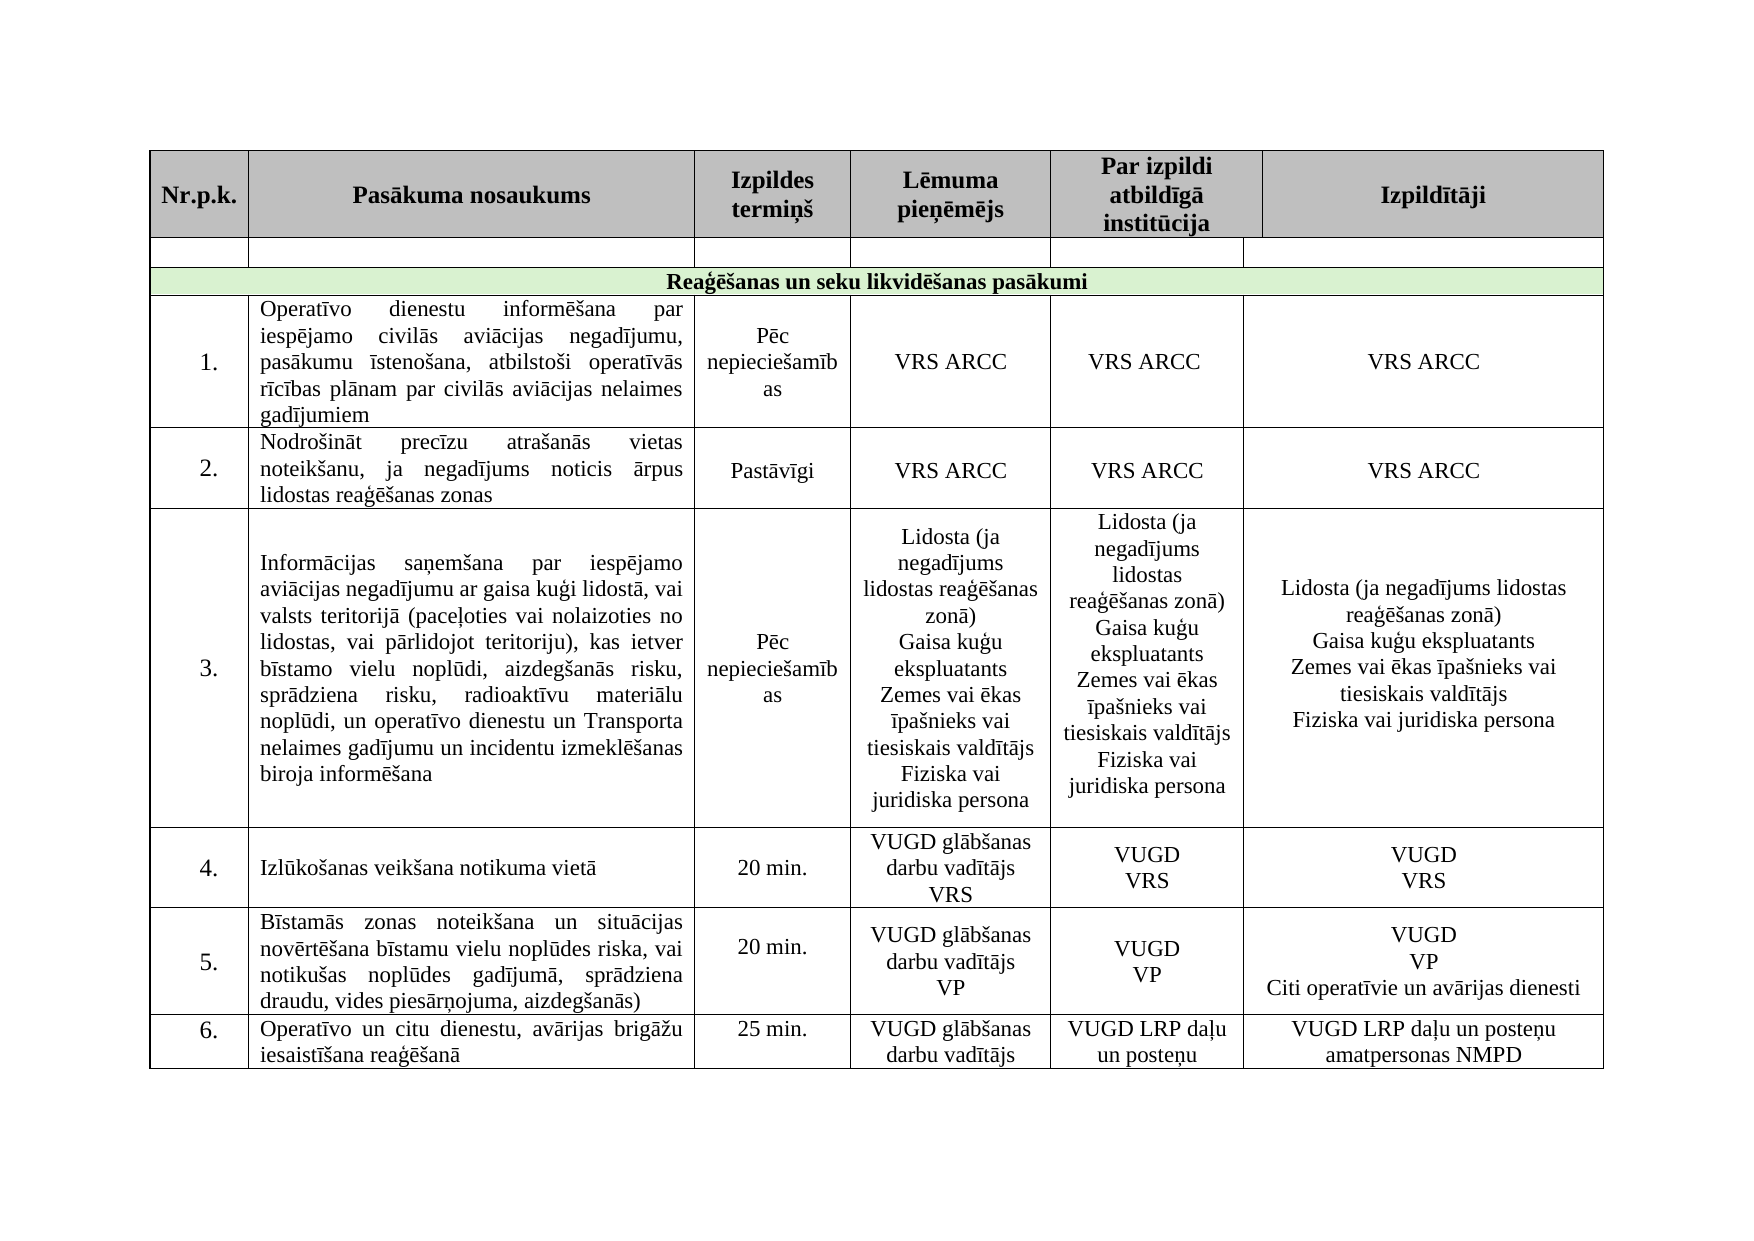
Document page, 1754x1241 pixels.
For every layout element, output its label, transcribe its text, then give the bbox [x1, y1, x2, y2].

table_cell [151, 828, 248, 907]
table_cell [1244, 238, 1603, 267]
table_cell Reaģēšanas un seku likvidēšanas pasākumi [151, 268, 1603, 294]
table_cell 20 min. [695, 908, 850, 1014]
table_cell 20 min. [695, 828, 850, 907]
table_cell [151, 238, 248, 267]
table_cell Lidosta (ja negadījums lidostas reaģēšanas zonā) Gaisa kuģu ekspluatants Zemes vai ēkas īpašnieks vai tiesiskais valdītājs Fiziska vai juridiska persona [1244, 509, 1603, 827]
table_cell VRS ARCC [1244, 296, 1603, 427]
table_cell VUGD glābšanas darbu vadītājs VRS [851, 828, 1050, 907]
table_cell [151, 428, 248, 507]
table_header Izpildes termiņš [695, 151, 850, 237]
table_cell Lidosta (ja negadījums lidostas reaģēšanas zonā) Gaisa kuģu ekspluatants Zemes vai ēkas īpašnieks vai tiesiskais valdītājs Fiziska vai juridiska persona [851, 509, 1050, 827]
table_cell Izlūkošanas veikšana notikuma vietā [249, 828, 694, 907]
table_header Par izpildi atbildīgā institūcija [1051, 151, 1262, 237]
table_cell [1051, 238, 1243, 267]
table_cell [151, 908, 248, 1014]
table_cell VUGD VRS [1051, 828, 1243, 907]
table_cell VRS ARCC [1051, 296, 1243, 427]
table_cell Pēc nepieciešamības [695, 296, 850, 427]
table_header Nr.p.k. [151, 151, 248, 237]
table_cell Lidosta (ja negadījums lidostas reaģēšanas zonā) Gaisa kuģu ekspluatants Zemes vai ēkas īpašnieks vai tiesiskais valdītājs Fiziska vai juridiska persona [1051, 509, 1243, 827]
table_cell VUGD glābšanas darbu vadītājs [851, 1015, 1050, 1067]
table_cell [151, 1015, 248, 1067]
table_cell 25 min. [695, 1015, 850, 1067]
table_cell VUGD VP Citi operatīvie un avārijas dienesti [1244, 908, 1603, 1014]
table_cell VRS ARCC [1244, 428, 1603, 507]
table_header Pasākuma nosaukums [249, 151, 694, 237]
table_header Lēmuma pieņēmējs [851, 151, 1050, 237]
table_cell VUGD glābšanas darbu vadītājs VP [851, 908, 1050, 1014]
table_cell Informācijas saņemšana par iespējamo aviācijas negadījumu ar gaisa kuģi lidostā, vai valsts teritorijā (paceļoties vai nolaizoties no lidostas, vai pārlidojot teritoriju), kas ietver bīstamo vielu noplūdi, aizdegšanās risku, sprādziena risku, radioaktīvu materiālu noplūdi, un operatīvo dienestu un Transporta nelaimes gadījumu un incidentu izmeklēšanas biroja informēšana [249, 509, 694, 827]
table_cell Operatīvo un citu dienestu, avārijas brigāžu iesaistīšana reaģēšanā [249, 1015, 694, 1067]
table_cell Pastāvīgi [695, 428, 850, 507]
table_cell VRS ARCC [1051, 428, 1243, 507]
table_cell Bīstamās zonas noteikšana un situācijas novērtēšana bīstamu vielu noplūdes riska, vai notikušas noplūdes gadījumā, sprādziena draudu, vides piesārņojuma, aizdegšanās) [249, 908, 694, 1014]
table_header Izpildītāji [1263, 151, 1603, 237]
table_cell [851, 238, 1050, 267]
table_cell Operatīvo dienestu informēšana par iespējamo civilās aviācijas negadījumu, pasākumu īstenošana, atbilstoši operatīvās rīcības plānam par civilās aviācijas nelaimes gadījumiem [249, 296, 694, 427]
table_cell VUGD LRP daļu un posteņu [1051, 1015, 1243, 1067]
table_cell Pēc nepieciešamības [695, 509, 850, 827]
table_cell VUGD LRP daļu un posteņu amatpersonas NMPD [1244, 1015, 1603, 1067]
table_cell [695, 238, 850, 267]
table_cell [151, 509, 248, 827]
table_cell VRS ARCC [851, 428, 1050, 507]
table_cell VRS ARCC [851, 296, 1050, 427]
table_cell Nodrošināt precīzu atrašanās vietas noteikšanu, ja negadījums noticis ārpus lidostas reaģēšanas zonas [249, 428, 694, 507]
table_cell VUGD VRS [1244, 828, 1603, 907]
table_cell VUGD VP [1051, 908, 1243, 1014]
table_cell [249, 238, 694, 267]
table_cell [151, 296, 248, 427]
